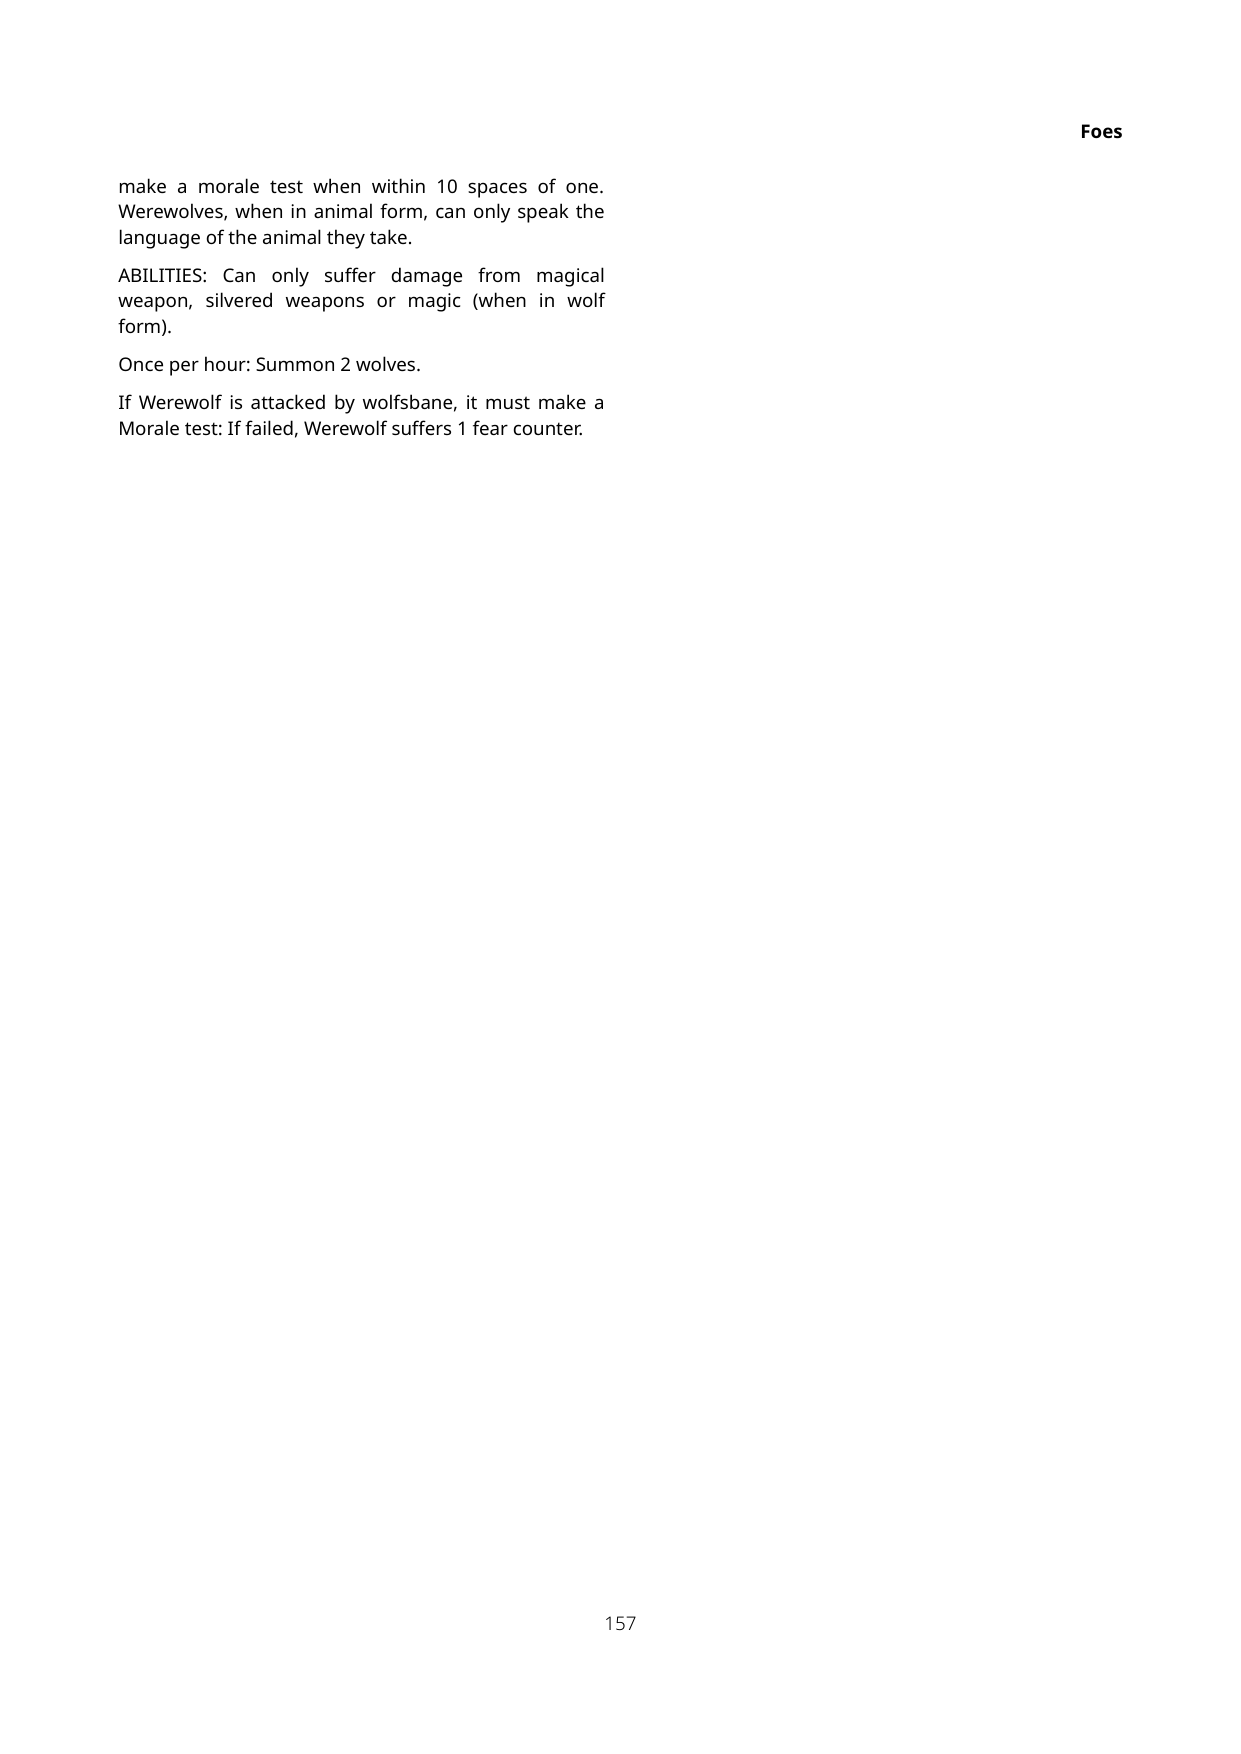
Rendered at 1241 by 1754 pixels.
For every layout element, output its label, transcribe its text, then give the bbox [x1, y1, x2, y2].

text make a morale test when within 10 spaces of one. Werewolves, when in animal form, can only speak the language of the animal they take. [118, 173, 605, 250]
text Once per hour: Summon 2 wolves. [118, 351, 605, 377]
text If Werewolf is attacked by wolfsbane, it must make a Morale test: If failed, Werewolf suffers 1 fear counter. [118, 389, 605, 440]
text ABILITIES: Can only suffer damage from magical weapon, silvered weapons or magic (when in wolf form). [118, 262, 605, 339]
